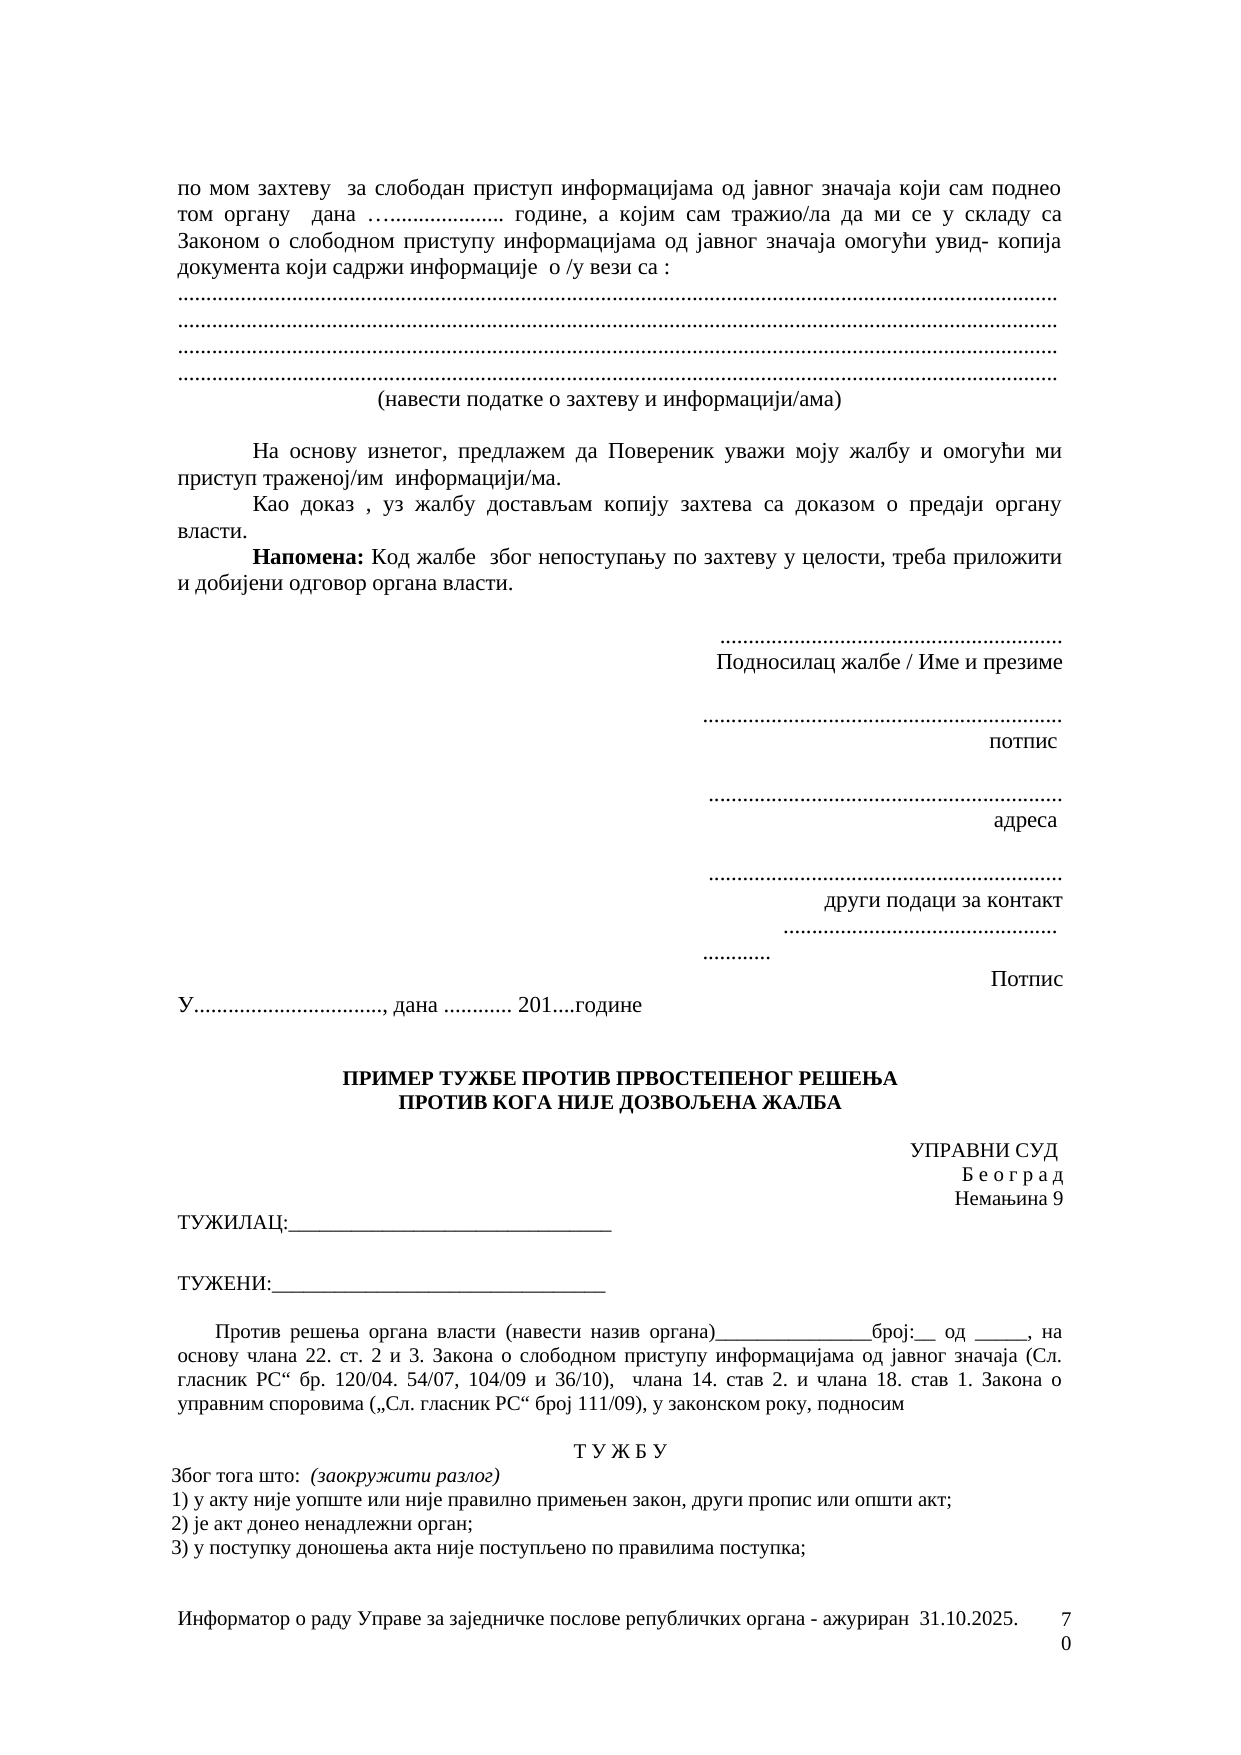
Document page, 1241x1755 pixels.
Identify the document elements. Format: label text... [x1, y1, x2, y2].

text 2) је акт донео ненадлежни орган; [140, 1511, 1063, 1535]
text .......................................................................................................................................................... [177, 358, 1063, 385]
text Као доказ , уз жалбу достављам копију захтева са доказом о предаји органу власти. [177, 490, 1063, 543]
text ПРОТИВ КОГА НИЈЕ ДОЗВОЉЕНА ЖАЛБА [177, 1089, 1063, 1114]
text УПРАВНИ СУД [177, 1138, 1063, 1162]
text Потпис [702, 965, 1063, 991]
text ............................................................ [177, 912, 1063, 965]
text Т У Ж Б У [177, 1439, 1063, 1463]
text Због тога што: (заокружити разлог) [140, 1463, 1063, 1487]
text ТУЖИЛАЦ:_______________________________ [177, 1210, 1063, 1234]
text Напомена: Код жалбе због непоступању по захтеву у целости, треба приложити и добијени одговор органа власти. [177, 543, 1063, 596]
text ПРИМЕР ТУЖБЕ ПРОТИВ ПРВОСТЕПЕНОГ РЕШЕЊА [177, 1066, 1063, 1089]
text .............................................................. адреса [302, 780, 1063, 833]
text ............................................................ [702, 622, 1063, 648]
text ............................................................... потпис [702, 701, 1063, 754]
text Б е о г р а д [177, 1162, 1063, 1186]
text .............................................................. други подаци за контакт [302, 859, 1063, 912]
text .......................................................................................................................................................... [177, 279, 1063, 306]
text На основу изнетог, предлажем да Повереник уважи моју жалбу и омогући ми приступ траженој/им информацији/ма. [177, 438, 1063, 490]
text .......................................................................................................................................................... [177, 332, 1063, 358]
text (навести податке о захтеву и информацији/ама) [177, 385, 1063, 411]
text Против решења органа власти (навести назив органа)_______________број:__ од _____, на основу члана 22. ст. 2 и 3. Закона о слободном приступу информацијама од јавног значаја (Сл. гласник РС“ бр. 120/04. 54/07, 104/09 и 36/10), члана 14. став 2. и члана 18. став 1. Закона о управним споровима („Сл. гласник РС“ број 111/09), у законском року, подносим [177, 1319, 1063, 1415]
text .......................................................................................................................................................... [177, 306, 1063, 332]
text ТУЖЕНИ:________________________________ [177, 1271, 1063, 1294]
text 3) у поступку доношења акта није поступљено по правилима поступка; [140, 1535, 1063, 1559]
text по мом захтеву за слободан приступ информацијама од јавног значаја који сам поднео том органу дана ….................... године, а којим сам тражио/ла да ми се у складу са Законом о слободном приступу информацијама од јавног значаја омогући увид- копија документа који садржи информације о /у вези са : [177, 174, 1063, 279]
text Подносилац жалбе / Име и презиме [702, 648, 1063, 675]
text У................................., дана ............ 201....године [177, 991, 1063, 1017]
text Немањина 9 [215, 1186, 1063, 1210]
text 1) у акту није уопште или није правилно примењен закон, други пропис или општи акт; [140, 1487, 1063, 1511]
